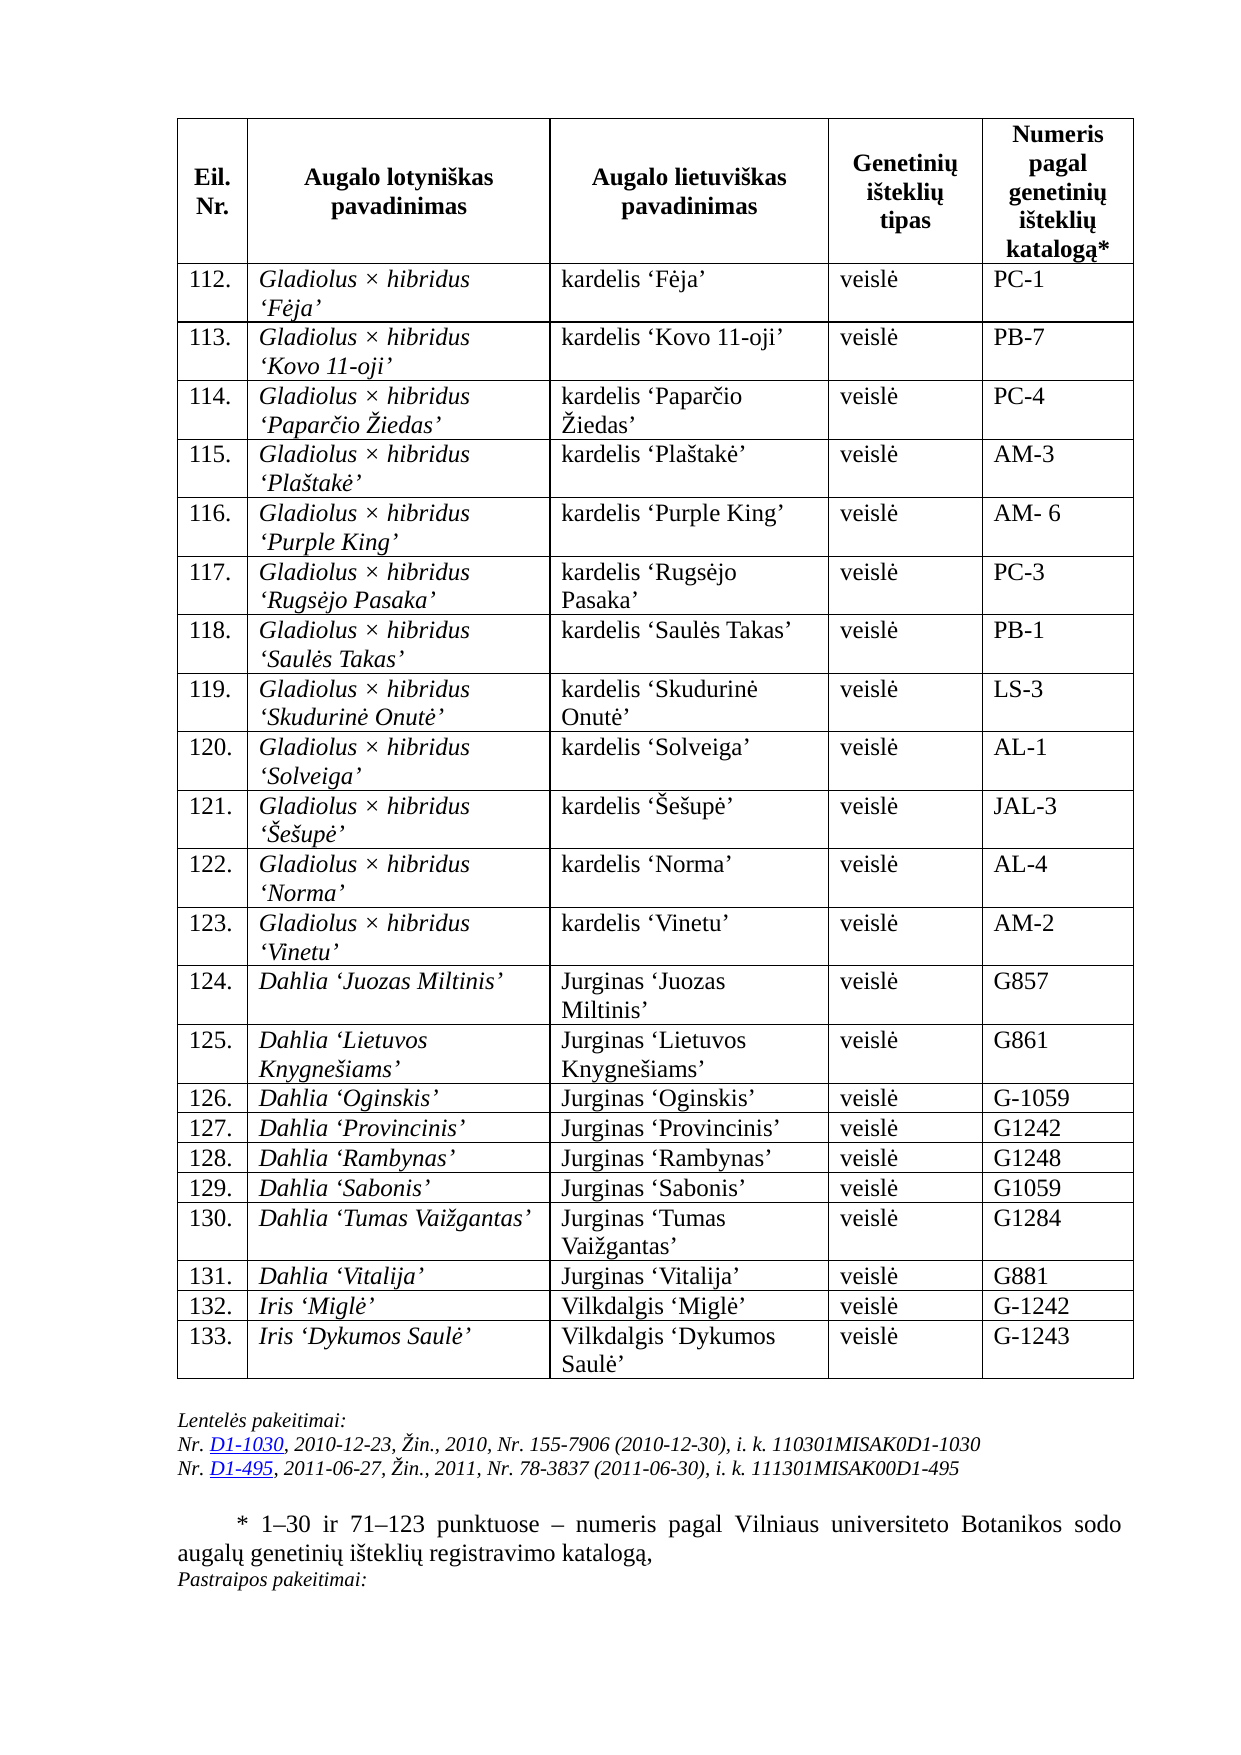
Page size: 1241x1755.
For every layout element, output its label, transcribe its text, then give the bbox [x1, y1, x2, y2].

table_cell LS-3 [983, 674, 1133, 731]
table_cell 118. [178, 615, 247, 673]
table_cell Gladiolus × hibridus ‘Saulės Takas’ [248, 615, 549, 673]
table_cell 129. [178, 1173, 247, 1202]
table_cell kardelis ‘Norma’ [551, 849, 828, 907]
table_cell 112. [178, 264, 247, 321]
table_cell Vilkdalgis ‘Dykumos Saulė’ [551, 1321, 828, 1378]
table_cell 121. [178, 791, 247, 848]
table_cell AL-4 [983, 849, 1133, 907]
table_cell kardelis ‘Paparčio Žiedas’ [551, 381, 828, 438]
table_cell kardelis ‘Saulės Takas’ [551, 615, 828, 673]
table_cell G-1059 [983, 1084, 1133, 1112]
table_cell G1242 [983, 1113, 1133, 1142]
text Nr. D1-495, 2011-06-27, Žin., 2011, Nr. 78-3837 (2011-06-30), i. k. 111301MISAK00D1-495 [177, 1456, 1122, 1480]
table_cell veislė [829, 1261, 982, 1290]
table_cell veislė [829, 264, 982, 321]
table_cell AM-3 [983, 440, 1133, 497]
table_cell Gladiolus × hibridus ‘Norma’ [248, 849, 549, 907]
table_cell kardelis ‘Šešupė’ [551, 791, 828, 848]
table_cell 132. [178, 1291, 247, 1320]
text Lentelės pakeitimai: [177, 1408, 1122, 1432]
table_cell veislė [829, 1321, 982, 1378]
table_cell Jurginas ‘Lietuvos Knygnešiams’ [551, 1025, 828, 1082]
table_cell G-1242 [983, 1291, 1133, 1320]
table_cell Gladiolus × hibridus ‘Paparčio Žiedas’ [248, 381, 549, 438]
table_header Genetinių išteklių tipas [829, 119, 982, 263]
table_cell 116. [178, 498, 247, 556]
table_cell PC-4 [983, 381, 1133, 438]
table_cell veislė [829, 966, 982, 1024]
text Nr. D1-1030, 2010-12-23, Žin., 2010, Nr. 155-7906 (2010-12-30), i. k. 110301MISAK0D1-1030 [177, 1432, 1122, 1456]
table_cell veislė [829, 1173, 982, 1202]
table_cell veislė [829, 1291, 982, 1320]
table_cell 133. [178, 1321, 247, 1378]
table_cell 120. [178, 732, 247, 790]
table_cell 122. [178, 849, 247, 907]
text * 1–30 ir 71–123 punktuose – numeris pagal Vilniaus universiteto Botanikos sodo augalų genetinių išteklių registravimo katalogą, [177, 1509, 1122, 1567]
table_cell veislė [829, 1025, 982, 1082]
table_cell kardelis ‘Rugsėjo Pasaka’ [551, 557, 828, 614]
table_cell Dahlia ‘Sabonis’ [248, 1173, 549, 1202]
table_cell veislė [829, 674, 982, 731]
table_cell 127. [178, 1113, 247, 1142]
table_cell Dahlia ‘Lietuvos Knygnešiams’ [248, 1025, 549, 1082]
table_cell JAL-3 [983, 791, 1133, 848]
table_cell 125. [178, 1025, 247, 1082]
table_cell Vilkdalgis ‘Miglė’ [551, 1291, 828, 1320]
table_cell G857 [983, 966, 1133, 1024]
table_cell PB-7 [983, 323, 1133, 380]
table_cell Gladiolus × hibridus ‘Purple King’ [248, 498, 549, 556]
table_cell veislė [829, 732, 982, 790]
table_cell 128. [178, 1143, 247, 1172]
table_cell 123. [178, 908, 247, 965]
table_cell kardelis ‘Skudurinė Onutė’ [551, 674, 828, 731]
table_cell 131. [178, 1261, 247, 1290]
text Pastraipos pakeitimai: [177, 1567, 1122, 1591]
table_cell Gladiolus × hibridus ‘Šešupė’ [248, 791, 549, 848]
table_cell veislė [829, 498, 982, 556]
table_cell Gladiolus × hibridus ‘Rugsėjo Pasaka’ [248, 557, 549, 614]
table_cell kardelis ‘Plaštakė’ [551, 440, 828, 497]
table_cell G881 [983, 1261, 1133, 1290]
table_cell G1284 [983, 1203, 1133, 1260]
table_cell veislė [829, 381, 982, 438]
table_cell veislė [829, 323, 982, 380]
table_header Augalo lietuviškas pavadinimas [551, 119, 828, 263]
table_cell Dahlia ‘Vitalija’ [248, 1261, 549, 1290]
table_cell kardelis ‘Vinetu’ [551, 908, 828, 965]
table_cell Dahlia ‘Rambynas’ [248, 1143, 549, 1172]
table_cell Gladiolus × hibridus ‘Fėja’ [248, 264, 549, 321]
table_cell Jurginas ‘Provincinis’ [551, 1113, 828, 1142]
table_cell kardelis ‘Solveiga’ [551, 732, 828, 790]
table_cell 124. [178, 966, 247, 1024]
table_cell veislė [829, 849, 982, 907]
table_header Numeris pagal genetinių išteklių katalogą* [983, 119, 1133, 263]
table_cell 117. [178, 557, 247, 614]
table_cell 130. [178, 1203, 247, 1260]
table_cell AM- 6 [983, 498, 1133, 556]
table_cell kardelis ‘Purple King’ [551, 498, 828, 556]
table_cell veislė [829, 908, 982, 965]
table_cell Iris ‘Dykumos Saulė’ [248, 1321, 549, 1378]
table_cell AL-1 [983, 732, 1133, 790]
table_cell veislė [829, 615, 982, 673]
table_cell Dahlia ‘Provincinis’ [248, 1113, 549, 1142]
table_cell PB-1 [983, 615, 1133, 673]
table_cell Gladiolus × hibridus ‘Solveiga’ [248, 732, 549, 790]
table_cell AM-2 [983, 908, 1133, 965]
table_cell Dahlia ‘Tumas Vaižgantas’ [248, 1203, 549, 1260]
table_cell kardelis ‘Kovo 11-oji’ [551, 323, 828, 380]
table_cell 119. [178, 674, 247, 731]
table_cell G-1243 [983, 1321, 1133, 1378]
table_cell veislė [829, 791, 982, 848]
table_cell Gladiolus × hibridus ‘Kovo 11-oji’ [248, 323, 549, 380]
table_cell Dahlia ‘Oginskis’ [248, 1084, 549, 1112]
table_cell Gladiolus × hibridus ‘Skudurinė Onutė’ [248, 674, 549, 731]
table_cell Gladiolus × hibridus ‘Plaštakė’ [248, 440, 549, 497]
table_cell Dahlia ‘Juozas Miltinis’ [248, 966, 549, 1024]
table_cell Jurginas ‘Sabonis’ [551, 1173, 828, 1202]
table_cell Jurginas ‘Tumas Vaižgantas’ [551, 1203, 828, 1260]
table_cell veislė [829, 1143, 982, 1172]
table_cell Jurginas ‘Juozas Miltinis’ [551, 966, 828, 1024]
table_cell veislė [829, 1203, 982, 1260]
table_cell kardelis ‘Fėja’ [551, 264, 828, 321]
table_cell 126. [178, 1084, 247, 1112]
table_cell Jurginas ‘Vitalija’ [551, 1261, 828, 1290]
table_cell veislė [829, 1084, 982, 1112]
table_cell 114. [178, 381, 247, 438]
table_cell Gladiolus × hibridus ‘Vinetu’ [248, 908, 549, 965]
table_header Eil. Nr. [178, 119, 247, 263]
table_cell G1059 [983, 1173, 1133, 1202]
table_cell veislė [829, 440, 982, 497]
table_cell Jurginas ‘Oginskis’ [551, 1084, 828, 1112]
table_cell G1248 [983, 1143, 1133, 1172]
table_cell 115. [178, 440, 247, 497]
table_cell 113. [178, 323, 247, 380]
table_header Augalo lotyniškas pavadinimas [248, 119, 549, 263]
table_cell veislė [829, 1113, 982, 1142]
table_cell PC-1 [983, 264, 1133, 321]
table_cell PC-3 [983, 557, 1133, 614]
table_cell Iris ‘Miglė’ [248, 1291, 549, 1320]
table_cell G861 [983, 1025, 1133, 1082]
table_cell Jurginas ‘Rambynas’ [551, 1143, 828, 1172]
table_cell veislė [829, 557, 982, 614]
